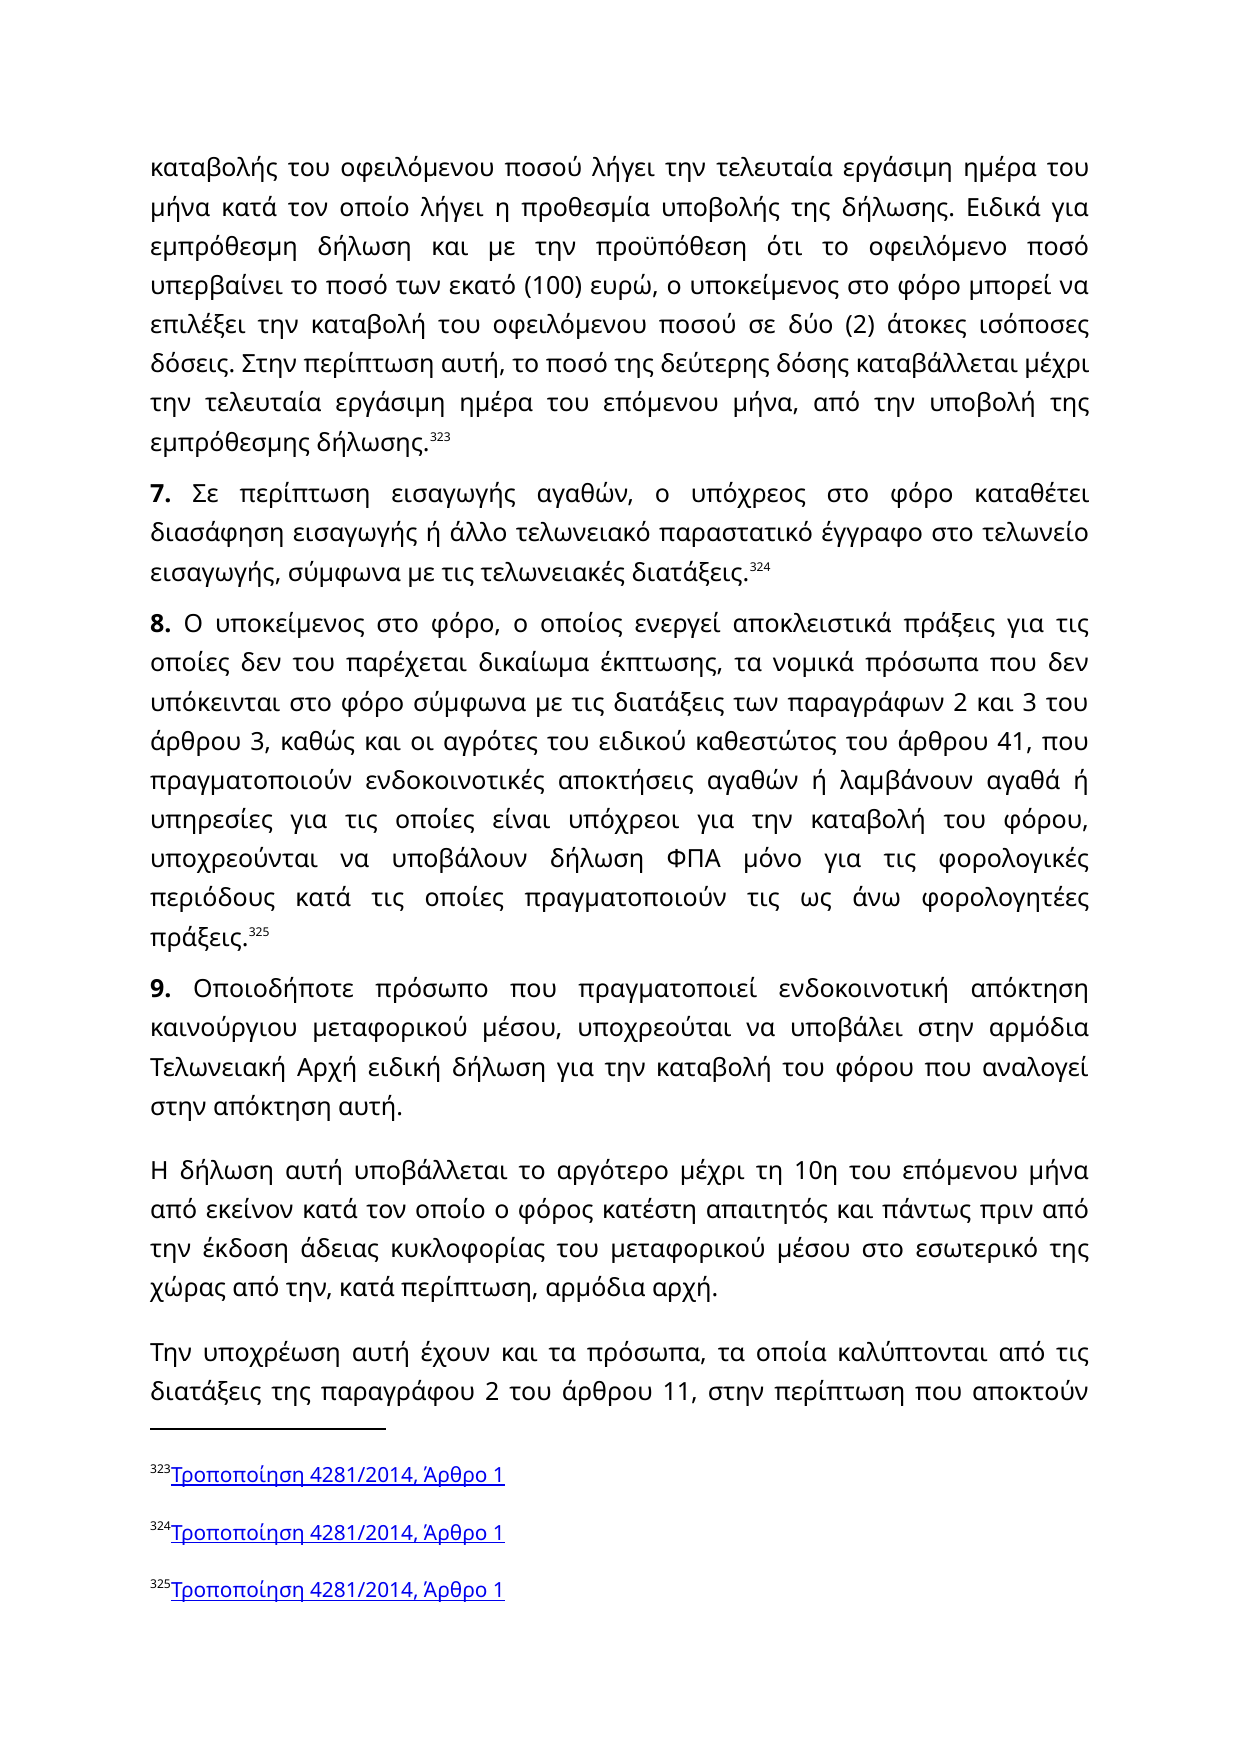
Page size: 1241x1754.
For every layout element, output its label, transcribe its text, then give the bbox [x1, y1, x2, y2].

text καταβολής του οφειλόμενου ποσού λήγει την τελευταία εργάσιμη ημέρα του μήνα κατά τον οποίο λήγει η προθεσμία υποβολής της δήλωσης. Ειδικά για εμπρόθεσμη δήλωση και με την προϋπόθεση ότι το οφειλόμενο ποσό υπερβαίνει το ποσό των εκατό (100) ευρώ, ο υποκείμενος στο φόρο μπορεί να επιλέξει την καταβολή του οφειλόμενου ποσού σε δύο (2) άτοκες ισόποσες δόσεις. Στην περίπτωση αυτή, το ποσό της δεύτερης δόσης καταβάλλεται μέχρι την τελευταία εργάσιμη ημέρα του επόμενου μήνα, από την υποβολή της εμπρόθεσμης δήλωσης. [150, 150, 1090, 458]
text 9. Οποιοδήποτε πρόσωπο που πραγματοποιεί ενδοκοινοτική απόκτηση καινούργιου μεταφορικού μέσου, υποχρεούται να υποβάλει στην αρμόδια Τελωνειακή Αρχή ειδική δήλωση για την καταβολή του φόρου που αναλογεί στην απόκτηση αυτή. [150, 971, 1090, 1122]
text 8. Ο υποκείμενος στο φόρο, ο οποίος ενεργεί αποκλειστικά πράξεις για τις οποίες δεν του παρέχεται δικαίωμα έκπτωσης, τα νομικά πρόσωπα που δεν υπόκεινται στο φόρο σύμφωνα με τις διατάξεις των παραγράφων 2 και 3 του άρθρου 3, καθώς και οι αγρότες του ειδικού καθεστώτος του άρθρου 41, που πραγματοποιούν ενδοκοινοτικές αποκτήσεις αγαθών ή λαμβάνουν αγαθά ή υπηρεσίες για τις οποίες είναι υπόχρεοι για την καταβολή του φόρου, υποχρεούνται να υποβάλουν δήλωση ΦΠΑ μόνο για τις φορολογικές περιόδους κατά τις οποίες πραγματοποιούν τις ως άνω φορολογητέες πράξεις. [150, 606, 1090, 953]
text Τροποποίηση 4281/2014, Άρθρο 1 [150, 1576, 1090, 1604]
text 7. Σε περίπτωση εισαγωγής αγαθών, ο υπόχρεος στο φόρο καταθέτει διασάφηση εισαγωγής ή άλλο τελωνειακό παραστατικό έγγραφο στο τελωνείο εισαγωγής, σύμφωνα με τις τελωνειακές διατάξεις. [150, 476, 1090, 588]
text Την υποχρέωση αυτή έχουν και τα πρόσωπα, τα οποία καλύπτονται από τις διατάξεις της παραγράφου 2 του άρθρου 11, στην περίπτωση που αποκτούν [150, 1334, 1090, 1407]
text Η δήλωση αυτή υποβάλλεται το αργότερο μέχρι τη 10η του επόμενου μήνα από εκείνον κατά τον οποίο ο φόρος κατέστη απαιτητός και πάντως πριν από την έκδοση άδειας κυκλοφορίας του μεταφορικού μέσου στο εσωτερικό της χώρας από την, κατά περίπτωση, αρμόδια αρχή. [150, 1152, 1090, 1304]
text Τροποποίηση 4281/2014, Άρθρο 1 [150, 1518, 1090, 1546]
text Τροποποίηση 4281/2014, Άρθρο 1 [150, 1460, 1090, 1489]
